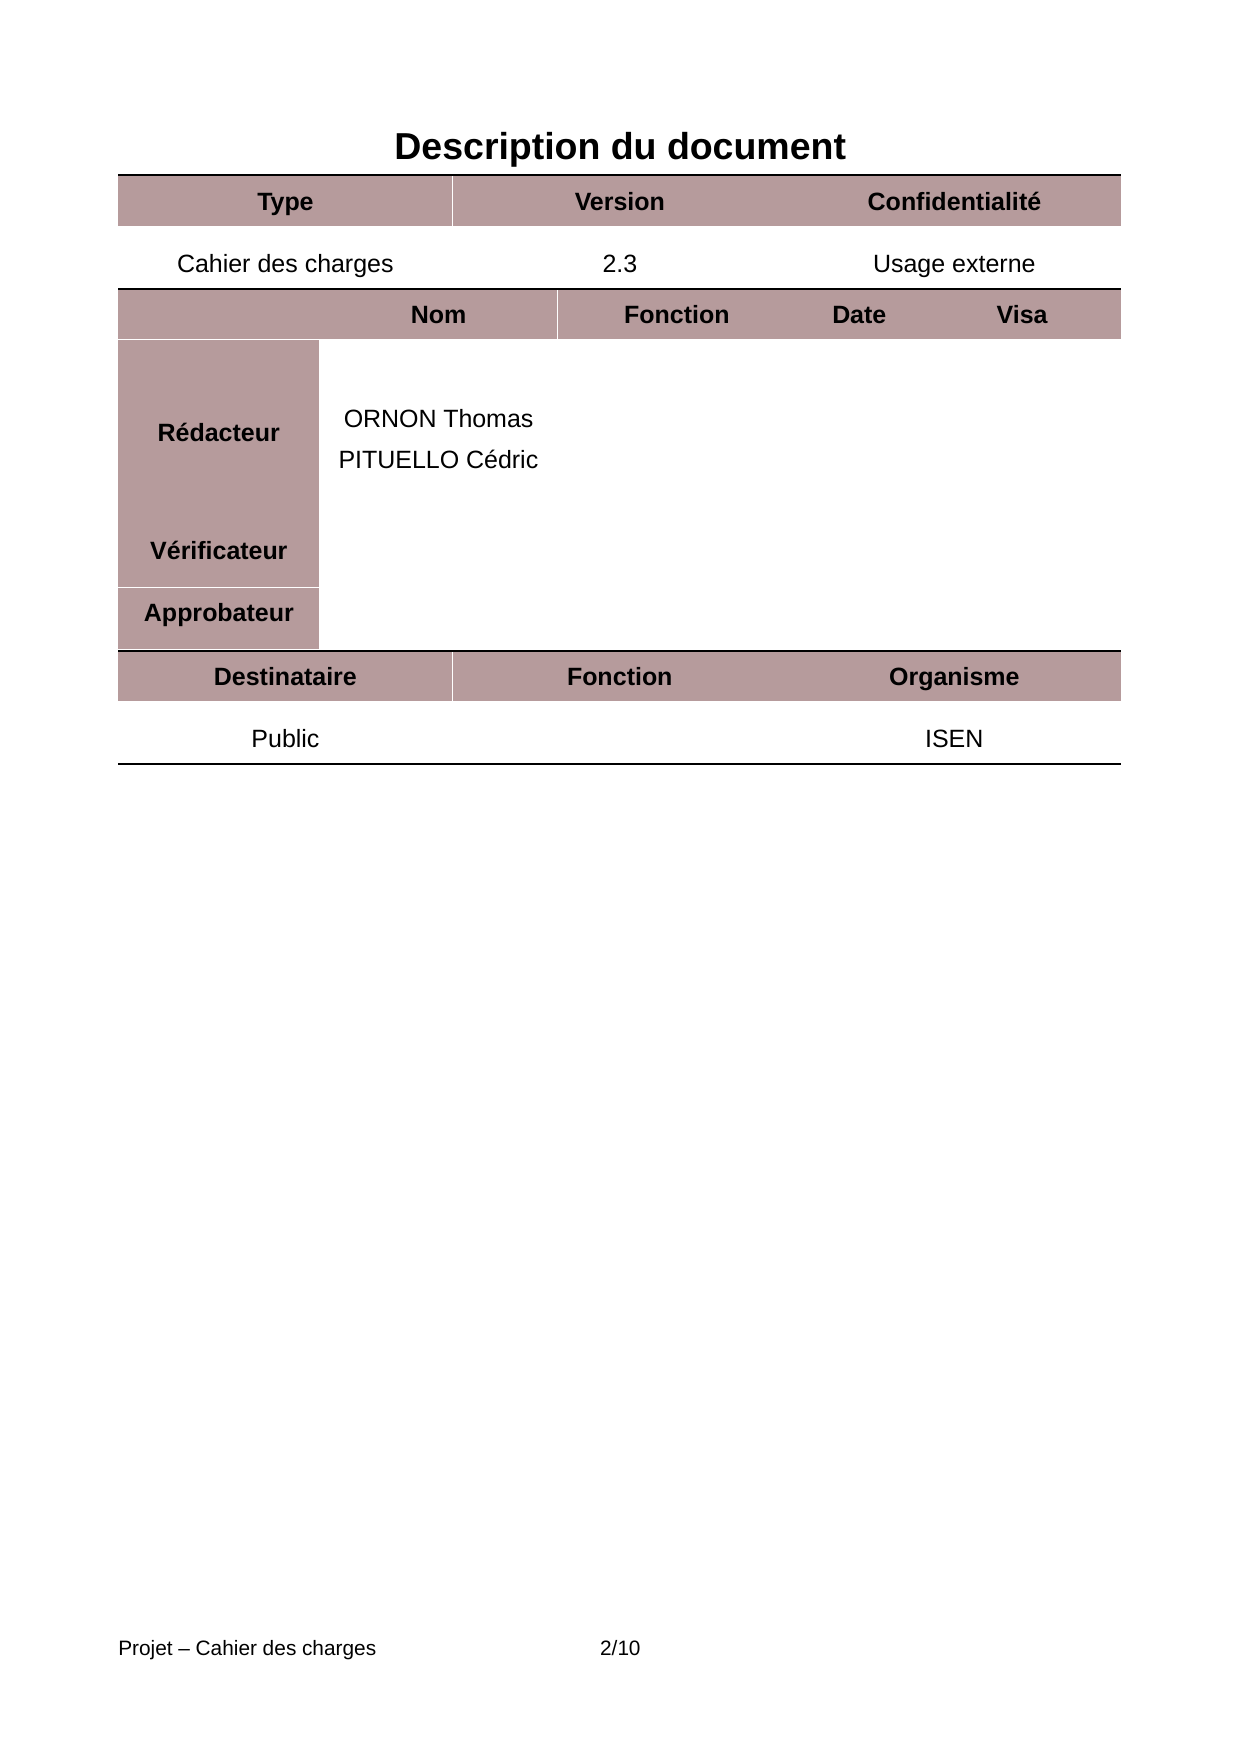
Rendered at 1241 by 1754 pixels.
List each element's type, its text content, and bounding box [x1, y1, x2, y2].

table_cell Public [118, 701, 452, 763]
table_cell [558, 588, 796, 649]
table_cell [922, 340, 1121, 525]
text Description du document [118, 124, 1122, 168]
table_cell [558, 525, 796, 587]
table_header Confidentialité [787, 176, 1121, 226]
table_cell [453, 701, 787, 763]
table_cell ORNON Thomas PITUELLO Cédric [319, 340, 557, 525]
table_cell ISEN [787, 701, 1121, 763]
table_cell Fonction [558, 290, 796, 339]
table_cell Visa [922, 290, 1121, 339]
table_cell [796, 588, 922, 649]
table_cell [558, 340, 796, 525]
table_cell Nom [319, 290, 557, 339]
table_cell [796, 340, 922, 525]
table_cell Cahier des charges [118, 226, 452, 288]
table_cell [796, 525, 922, 587]
table_cell Rédacteur [118, 340, 319, 525]
table_cell Fonction [453, 652, 787, 701]
table_header Type [118, 176, 452, 226]
table_cell Approbateur [118, 588, 319, 649]
table_cell [922, 588, 1121, 649]
table_cell Destinataire [118, 652, 452, 701]
table_cell Vérificateur [118, 525, 319, 587]
table_cell Organisme [787, 652, 1121, 701]
table_cell Usage externe [787, 226, 1121, 288]
table_cell Date [796, 290, 922, 339]
table_header Version [453, 176, 787, 226]
table_cell [118, 290, 319, 339]
table_cell 2.3 [453, 226, 787, 288]
table_cell [319, 588, 557, 649]
table_cell [922, 525, 1121, 587]
table_cell [319, 525, 557, 587]
